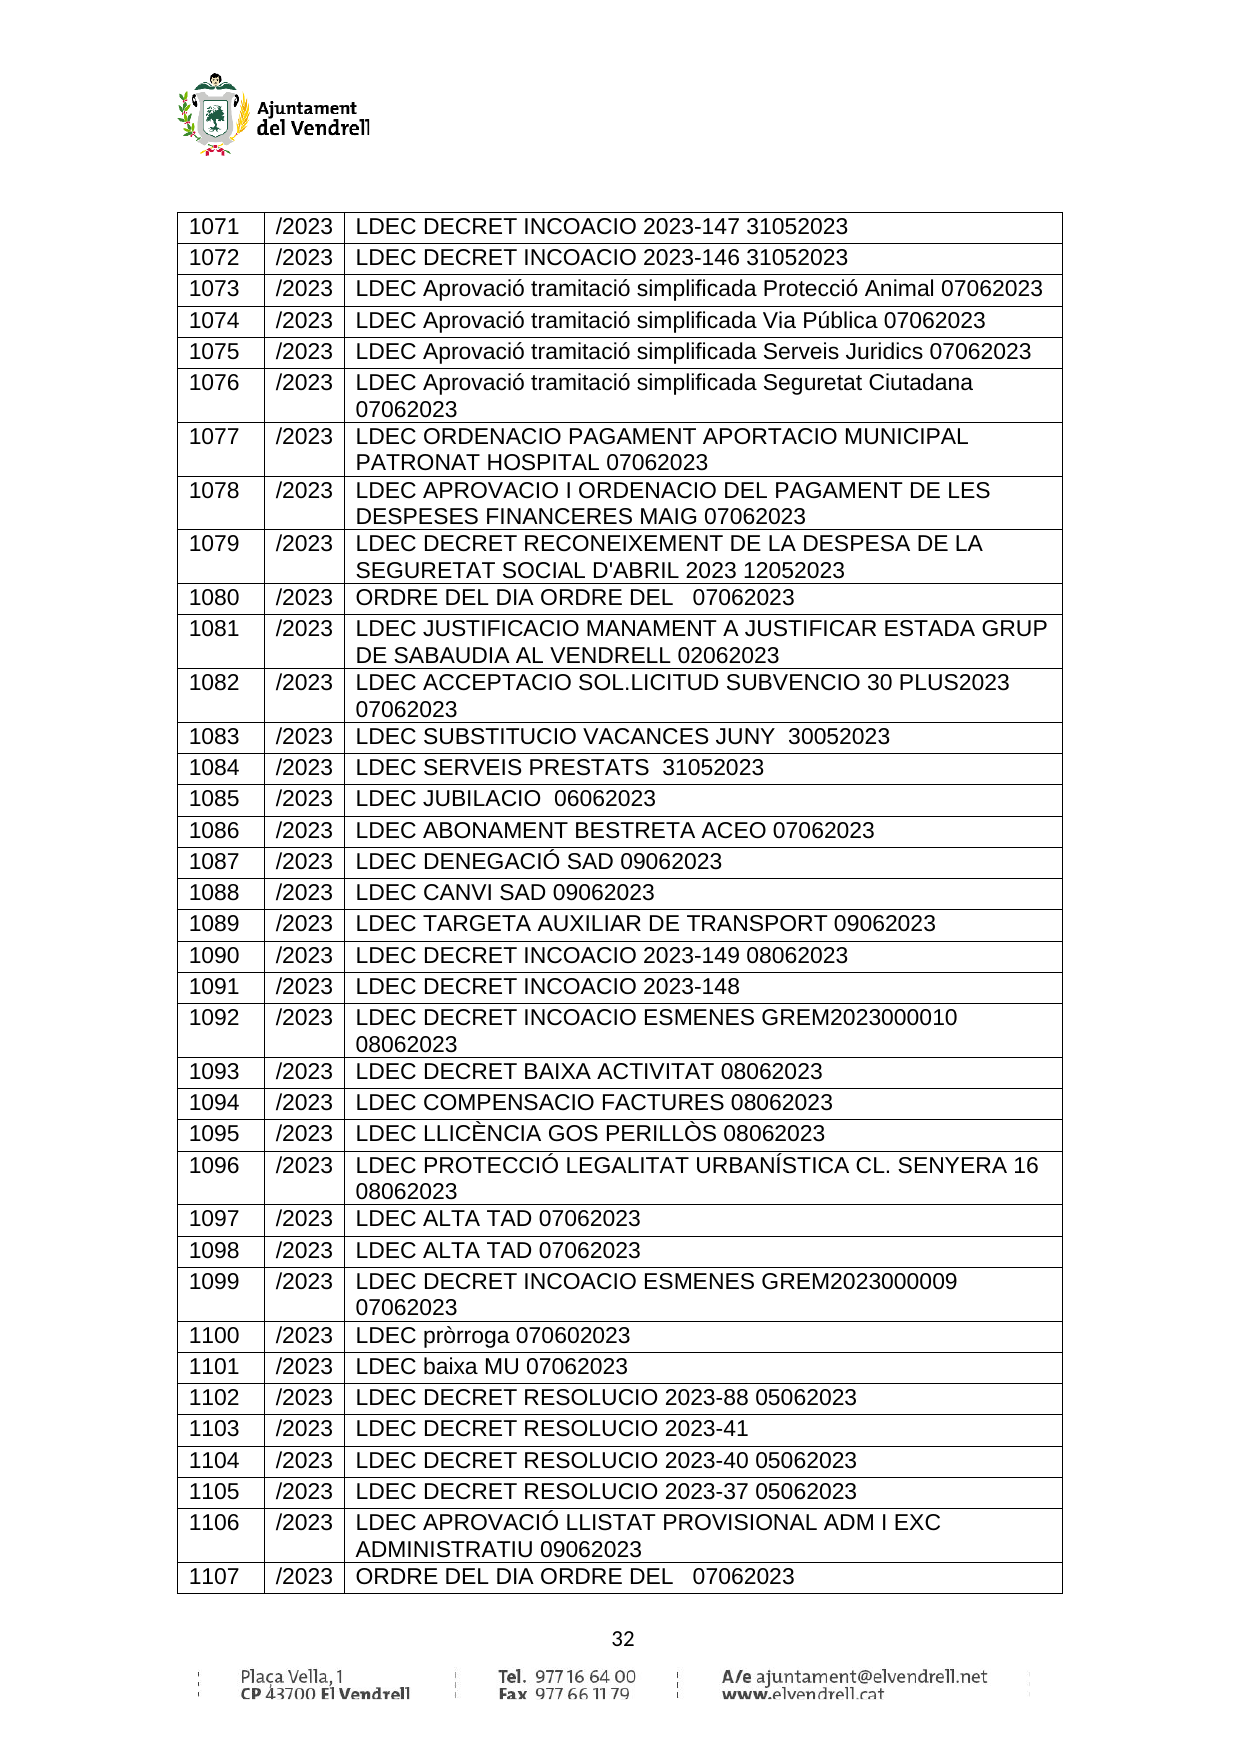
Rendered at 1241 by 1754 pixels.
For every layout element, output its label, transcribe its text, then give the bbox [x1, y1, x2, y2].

table_cell LDEC pròrroga 070602023 [345, 1322, 1062, 1352]
table_cell 1094 [178, 1089, 264, 1119]
table_cell /2023 [265, 973, 344, 1003]
table_cell /2023 [265, 1089, 344, 1119]
table_cell 1101 [178, 1353, 264, 1383]
table_cell /2023 [265, 1152, 344, 1204]
table_cell 1084 [178, 754, 264, 784]
table_cell /2023 [265, 1563, 344, 1593]
table_cell LDEC DECRET RESOLUCIO 2023-37 05062023 [345, 1478, 1062, 1508]
table_cell LDEC PROTECCIÓ LEGALITAT URBANÍSTICA CL. SENYERA 16 08062023 [345, 1152, 1062, 1204]
table_cell LDEC Aprovació tramitació simplificada Via Pública 07062023 [345, 307, 1062, 337]
table_cell LDEC DECRET RECONEIXEMENT DE LA DESPESA DE LA SEGURETAT SOCIAL D'ABRIL 2023 12052023 [345, 530, 1062, 583]
table_cell /2023 [265, 423, 344, 476]
table_cell /2023 [265, 307, 344, 337]
table_cell LDEC DECRET RESOLUCIO 2023-41 [345, 1415, 1062, 1446]
table_cell 1088 [178, 879, 264, 909]
table_cell /2023 [265, 1237, 344, 1267]
table_cell 1081 [178, 615, 264, 668]
table_cell /2023 [265, 1384, 344, 1414]
table_cell LDEC DECRET INCOACIO ESMENES GREM2023000010 08062023 [345, 1004, 1062, 1057]
table_cell /2023 [265, 530, 344, 583]
table_cell /2023 [265, 584, 344, 614]
table_cell /2023 [265, 669, 344, 722]
table_cell LDEC JUSTIFICACIO MANAMENT A JUSTIFICAR ESTADA GRUP DE SABAUDIA AL VENDRELL 02062023 [345, 615, 1062, 668]
table_cell 1097 [178, 1205, 264, 1236]
table_cell LDEC APROVACIO I ORDENACIO DEL PAGAMENT DE LES DESPESES FINANCERES MAIG 07062023 [345, 477, 1062, 529]
table_cell LDEC ABONAMENT BESTRETA ACEO 07062023 [345, 817, 1062, 847]
table_cell 1107 [178, 1563, 264, 1593]
table_cell LDEC DECRET RESOLUCIO 2023-40 05062023 [345, 1447, 1062, 1477]
table_cell LDEC CANVI SAD 09062023 [345, 879, 1062, 909]
table_cell 1073 [178, 275, 264, 306]
table_cell ORDRE DEL DIA ORDRE DEL 07062023 [345, 1563, 1062, 1593]
table_cell /2023 [265, 369, 344, 422]
table_cell LDEC DECRET INCOACIO 2023-146 31052023 [345, 244, 1062, 274]
table_cell LDEC COMPENSACIO FACTURES 08062023 [345, 1089, 1062, 1119]
table_cell /2023 [265, 213, 344, 243]
table_cell 1087 [178, 848, 264, 878]
table_cell LDEC DECRET RESOLUCIO 2023-88 05062023 [345, 1384, 1062, 1414]
table_cell /2023 [265, 785, 344, 816]
table_cell 1078 [178, 477, 264, 529]
table_cell LDEC JUBILACIO 06062023 [345, 785, 1062, 816]
table_cell 1071 [178, 213, 264, 243]
table_cell /2023 [265, 1120, 344, 1151]
table_cell 1106 [178, 1509, 264, 1562]
table_cell 1103 [178, 1415, 264, 1446]
table_cell LDEC ALTA TAD 07062023 [345, 1205, 1062, 1236]
table_cell 1080 [178, 584, 264, 614]
table_cell 1091 [178, 973, 264, 1003]
table_cell LDEC ALTA TAD 07062023 [345, 1237, 1062, 1267]
table_cell 1079 [178, 530, 264, 583]
table_cell LDEC SUBSTITUCIO VACANCES JUNY 30052023 [345, 723, 1062, 753]
table_cell 1083 [178, 723, 264, 753]
table_cell 1090 [178, 942, 264, 972]
table_cell 1100 [178, 1322, 264, 1352]
table_cell 1072 [178, 244, 264, 274]
table_cell /2023 [265, 1478, 344, 1508]
table_cell LDEC Aprovació tramitació simplificada Seguretat Ciutadana 07062023 [345, 369, 1062, 422]
table_cell /2023 [265, 1004, 344, 1057]
table_cell LDEC baixa MU 07062023 [345, 1353, 1062, 1383]
table_cell LDEC DECRET INCOACIO ESMENES GREM2023000009 07062023 [345, 1268, 1062, 1321]
table_cell 1096 [178, 1152, 264, 1204]
table_cell /2023 [265, 942, 344, 972]
table_cell /2023 [265, 1353, 344, 1383]
table_cell LDEC DECRET INCOACIO 2023-148 [345, 973, 1062, 1003]
table_cell LDEC DECRET BAIXA ACTIVITAT 08062023 [345, 1058, 1062, 1088]
table_cell LDEC DECRET INCOACIO 2023-147 31052023 [345, 213, 1062, 243]
table_cell /2023 [265, 275, 344, 306]
table_cell /2023 [265, 1268, 344, 1321]
table_cell 1074 [178, 307, 264, 337]
table_cell 1076 [178, 369, 264, 422]
table_cell LDEC ACCEPTACIO SOL.LICITUD SUBVENCIO 30 PLUS2023 07062023 [345, 669, 1062, 722]
table_cell LDEC Aprovació tramitació simplificada Protecció Animal 07062023 [345, 275, 1062, 306]
table_cell 1095 [178, 1120, 264, 1151]
table_cell /2023 [265, 1509, 344, 1562]
table_cell 1085 [178, 785, 264, 816]
table_cell 1104 [178, 1447, 264, 1477]
table_cell /2023 [265, 338, 344, 368]
table_cell /2023 [265, 723, 344, 753]
table_cell /2023 [265, 1415, 344, 1446]
table_cell /2023 [265, 1058, 344, 1088]
table_cell /2023 [265, 754, 344, 784]
table_cell 1077 [178, 423, 264, 476]
table_cell 1105 [178, 1478, 264, 1508]
table_cell 1098 [178, 1237, 264, 1267]
table_cell LDEC DENEGACIÓ SAD 09062023 [345, 848, 1062, 878]
table_cell 1099 [178, 1268, 264, 1321]
table_cell 1086 [178, 817, 264, 847]
table_cell /2023 [265, 1205, 344, 1236]
table_cell 1093 [178, 1058, 264, 1088]
table_cell 1082 [178, 669, 264, 722]
table_cell ORDRE DEL DIA ORDRE DEL 07062023 [345, 584, 1062, 614]
table_cell /2023 [265, 879, 344, 909]
table_cell /2023 [265, 244, 344, 274]
table_cell /2023 [265, 477, 344, 529]
table_cell 1089 [178, 910, 264, 941]
table_cell LDEC Aprovació tramitació simplificada Serveis Juridics 07062023 [345, 338, 1062, 368]
table_cell 1092 [178, 1004, 264, 1057]
table_cell /2023 [265, 1322, 344, 1352]
table_cell /2023 [265, 910, 344, 941]
table_cell LDEC ORDENACIO PAGAMENT APORTACIO MUNICIPAL PATRONAT HOSPITAL 07062023 [345, 423, 1062, 476]
table_cell LDEC LLICÈNCIA GOS PERILLÒS 08062023 [345, 1120, 1062, 1151]
table_cell 1102 [178, 1384, 264, 1414]
table_cell LDEC SERVEIS PRESTATS 31052023 [345, 754, 1062, 784]
table_cell /2023 [265, 615, 344, 668]
table_cell LDEC DECRET INCOACIO 2023-149 08062023 [345, 942, 1062, 972]
table_cell /2023 [265, 817, 344, 847]
table_cell /2023 [265, 1447, 344, 1477]
table_cell /2023 [265, 848, 344, 878]
table_cell 1075 [178, 338, 264, 368]
table_cell LDEC APROVACIÓ LLISTAT PROVISIONAL ADM I EXC ADMINISTRATIU 09062023 [345, 1509, 1062, 1562]
table_cell LDEC TARGETA AUXILIAR DE TRANSPORT 09062023 [345, 910, 1062, 941]
